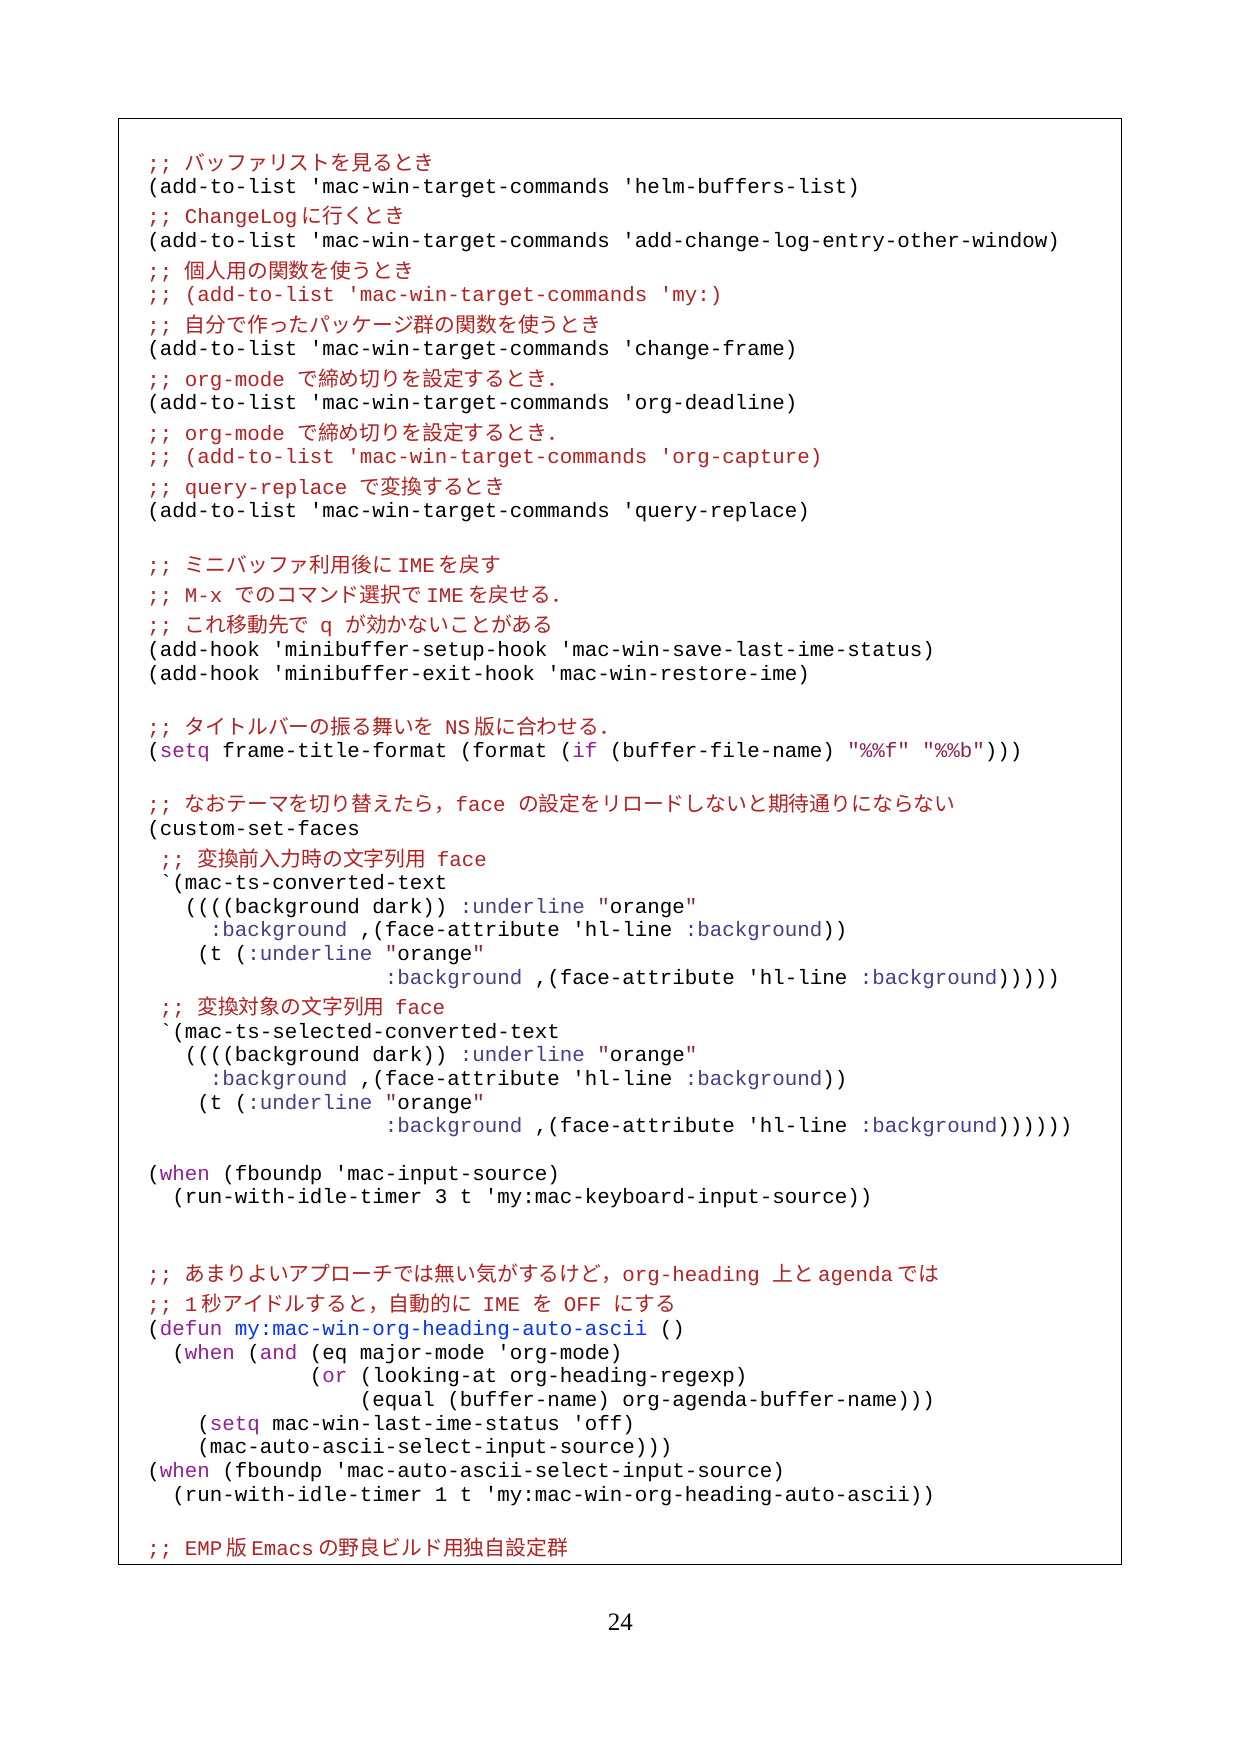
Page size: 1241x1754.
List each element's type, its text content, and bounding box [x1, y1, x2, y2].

text ((((background dark)) :underline "orange" [119, 1041, 1121, 1064]
text ;; バッファリストを見るとき [119, 142, 1121, 172]
text (add-to-list 'mac-win-target-commands 'query-replace) [119, 497, 1121, 520]
text ;; (add-to-list 'mac-win-target-commands 'my:) [119, 280, 1121, 304]
text `(mac-ts-converted-text [119, 868, 1121, 892]
text ;; 個人用の関数を使うとき [119, 250, 1121, 280]
text ;; 自分で作ったパッケージ群の関数を使うとき [119, 304, 1121, 334]
text ;; EMP版Emacsの野良ビルド用独自設定群 [119, 1527, 1121, 1564]
text (add-hook 'minibuffer-exit-hook 'mac-win-restore-ime) [119, 659, 1121, 682]
text (when (fboundp 'mac-input-source) [119, 1159, 1121, 1182]
text ;; 変換対象の文字列用 face [119, 986, 1121, 1017]
text (add-to-list 'mac-win-target-commands 'add-change-log-entry-other-window) [119, 226, 1121, 250]
text (t (:underline "orange" [119, 1088, 1121, 1111]
text ;; なおテーマを切り替えたら，face の設定をリロードしないと期待通りにならない [119, 784, 1121, 814]
text ;; 1秒アイドルすると，自動的に IME を OFF にする [119, 1284, 1121, 1314]
text (add-hook 'minibuffer-setup-hook 'mac-win-save-last-ime-status) [119, 635, 1121, 659]
text (custom-set-faces [119, 814, 1121, 838]
text :background ,(face-attribute 'hl-line :background)) [119, 1064, 1121, 1088]
text (equal (buffer-name) org-agenda-buffer-name))) [119, 1385, 1121, 1409]
text (mac-auto-ascii-select-input-source))) [119, 1432, 1121, 1456]
text ;; M-x でのコマンド選択でIMEを戻せる． [119, 574, 1121, 605]
text ;; (add-to-list 'mac-win-target-commands 'org-capture) [119, 442, 1121, 466]
text (setq frame-title-format (format (if (buffer-file-name) "%%f" "%%b"))) [119, 736, 1121, 760]
text ;; あまりよいアプローチでは無い気がするけど，org-heading 上とagendaでは [119, 1253, 1121, 1284]
text (or (looking-at org-heading-regexp) [119, 1361, 1121, 1385]
text ;; タイトルバーの振る舞いを NS版に合わせる． [119, 706, 1121, 736]
text (t (:underline "orange" [119, 939, 1121, 963]
text ;; org-mode で締め切りを設定するとき． [119, 358, 1121, 388]
text ;; ミニバッファ利用後にIMEを戻す [119, 544, 1121, 574]
text (run-with-idle-timer 3 t 'my:mac-keyboard-input-source)) [119, 1182, 1121, 1206]
text ;; ChangeLogに行くとき [119, 196, 1121, 226]
text (run-with-idle-timer 1 t 'my:mac-win-org-heading-auto-ascii)) [119, 1480, 1121, 1503]
text (when (and (eq major-mode 'org-mode) [119, 1338, 1121, 1361]
text ;; これ移動先で q が効かないことがある [119, 605, 1121, 635]
text (defun my:mac-win-org-heading-auto-ascii () [119, 1314, 1121, 1338]
text (add-to-list 'mac-win-target-commands 'change-frame) [119, 334, 1121, 358]
text ;; query-replace で変換するとき [119, 466, 1121, 497]
text :background ,(face-attribute 'hl-line :background)))))) [119, 1111, 1121, 1135]
text ;; 変換前入力時の文字列用 face [119, 838, 1121, 868]
text ((((background dark)) :underline "orange" [119, 892, 1121, 916]
text (setq mac-win-last-ime-status 'off) [119, 1409, 1121, 1432]
text :background ,(face-attribute 'hl-line :background)) [119, 916, 1121, 939]
text (when (fboundp 'mac-auto-ascii-select-input-source) [119, 1456, 1121, 1480]
text :background ,(face-attribute 'hl-line :background))))) [119, 963, 1121, 986]
text `(mac-ts-selected-converted-text [119, 1017, 1121, 1041]
text ;; org-mode で締め切りを設定するとき． [119, 412, 1121, 442]
text (add-to-list 'mac-win-target-commands 'org-deadline) [119, 388, 1121, 412]
text (add-to-list 'mac-win-target-commands 'helm-buffers-list) [119, 172, 1121, 196]
